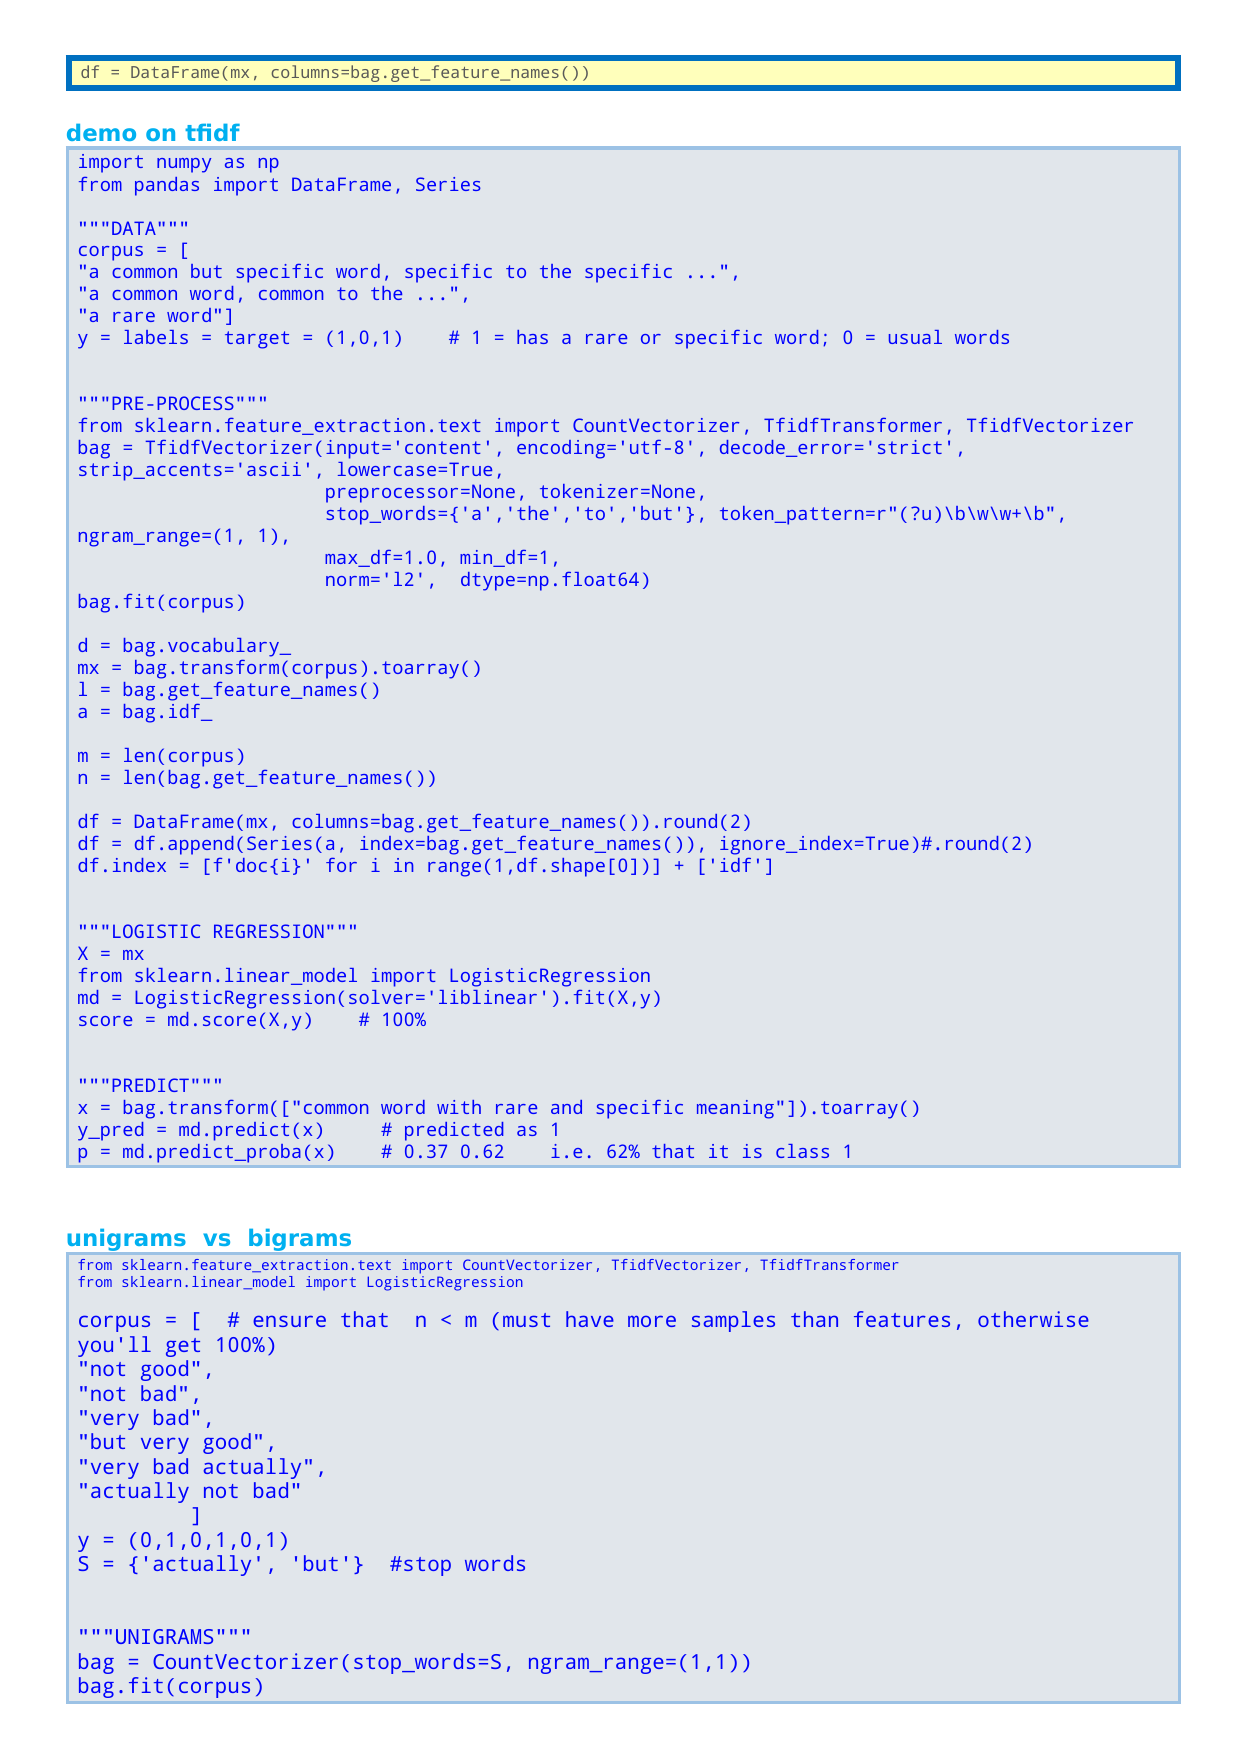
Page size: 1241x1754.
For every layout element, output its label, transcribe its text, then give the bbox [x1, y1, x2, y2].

text "very bad", [69, 1401, 1178, 1425]
text S = {'actually', 'but'} #stop words [69, 1547, 1178, 1571]
text """PREDICT""" [69, 1069, 1178, 1091]
text max_df=1.0, min_df=1, [69, 542, 1178, 564]
text mx = bag.transform(corpus).toarray() [69, 652, 1178, 674]
text d = bag.vocabulary_ [69, 630, 1178, 652]
text "a common but specific word, specific to the specific ...", [69, 256, 1178, 278]
text """LOGISTIC REGRESSION""" [69, 916, 1178, 938]
text stop_words={'a','the','to','but'}, token_pattern=r"(?u)\b\w\w+\b", ngram_range=(1, 1), [69, 498, 1178, 542]
title demo on tfidf [66, 120, 1181, 146]
text y = (0,1,0,1,0,1) [69, 1523, 1178, 1547]
text score = md.score(X,y) # 100% [69, 1003, 1178, 1026]
text norm='l2', dtype=np.float64) [69, 564, 1178, 586]
text y_pred = md.predict(x) # predicted as 1 [69, 1113, 1178, 1135]
text from sklearn.feature_extraction.text import CountVectorizer, TfidfVectorizer, TfidfTransformer [69, 1255, 1178, 1269]
text corpus = [ # ensure that n < m (must have more samples than features, otherwise you'll get 100%) [69, 1303, 1178, 1352]
text n = len(bag.get_feature_names()) [69, 762, 1178, 784]
text "not good", [69, 1352, 1178, 1376]
text preprocessor=None, tokenizer=None, [69, 476, 1178, 498]
text import numpy as np [69, 150, 1178, 168]
text "not bad", [69, 1376, 1178, 1401]
text "a common word, common to the ...", [69, 278, 1178, 300]
text """DATA""" [69, 212, 1178, 234]
text df = DataFrame(mx, columns=bag.get_feature_names()) [72, 61, 1175, 85]
text from sklearn.linear_model import LogisticRegression [69, 1269, 1178, 1286]
text "very bad actually", [69, 1449, 1178, 1474]
text from pandas import DataFrame, Series [69, 168, 1178, 190]
text """UNIGRAMS""" [69, 1620, 1178, 1644]
text md = LogisticRegression(solver='liblinear').fit(X,y) [69, 982, 1178, 1003]
text bag = TfidfVectorizer(input='content', encoding='utf-8', decode_error='strict', strip_accents='ascii', lowercase=True, [69, 432, 1178, 476]
text from sklearn.linear_model import LogisticRegression [69, 959, 1178, 982]
text a = bag.idf_ [69, 696, 1178, 718]
text bag = CountVectorizer(stop_words=S, ngram_range=(1,1)) [69, 1644, 1178, 1669]
text from sklearn.feature_extraction.text import CountVectorizer, TfidfTransformer, TfidfVectorizer [69, 410, 1178, 432]
text x = bag.transform(["common word with rare and specific meaning"]).toarray() [69, 1091, 1178, 1113]
text df.index = [f'doc{i}' for i in range(1,df.shape[0])] + ['idf'] [69, 850, 1178, 872]
text "a rare word"] [69, 300, 1178, 322]
text "but very good", [69, 1425, 1178, 1449]
text df = DataFrame(mx, columns=bag.get_feature_names()).round(2) [69, 806, 1178, 828]
text bag.fit(corpus) [69, 586, 1178, 608]
text """PRE-PROCESS""" [69, 388, 1178, 410]
text l = bag.get_feature_names() [69, 674, 1178, 696]
text y = labels = target = (1,0,1) # 1 = has a rare or specific word; 0 = usual words [69, 322, 1178, 344]
text bag.fit(corpus) [69, 1669, 1178, 1701]
text ] [69, 1498, 1178, 1523]
text "actually not bad" [69, 1474, 1178, 1498]
text p = md.predict_proba(x) # 0.37 0.62 i.e. 62% that it is class 1 [69, 1135, 1178, 1165]
text corpus = [ [69, 234, 1178, 256]
text X = mx [69, 938, 1178, 959]
text df = df.append(Series(a, index=bag.get_feature_names()), ignore_index=True)#.round(2) [69, 828, 1178, 850]
text m = len(corpus) [69, 740, 1178, 762]
title unigrams vs bigrams [66, 1225, 1181, 1252]
